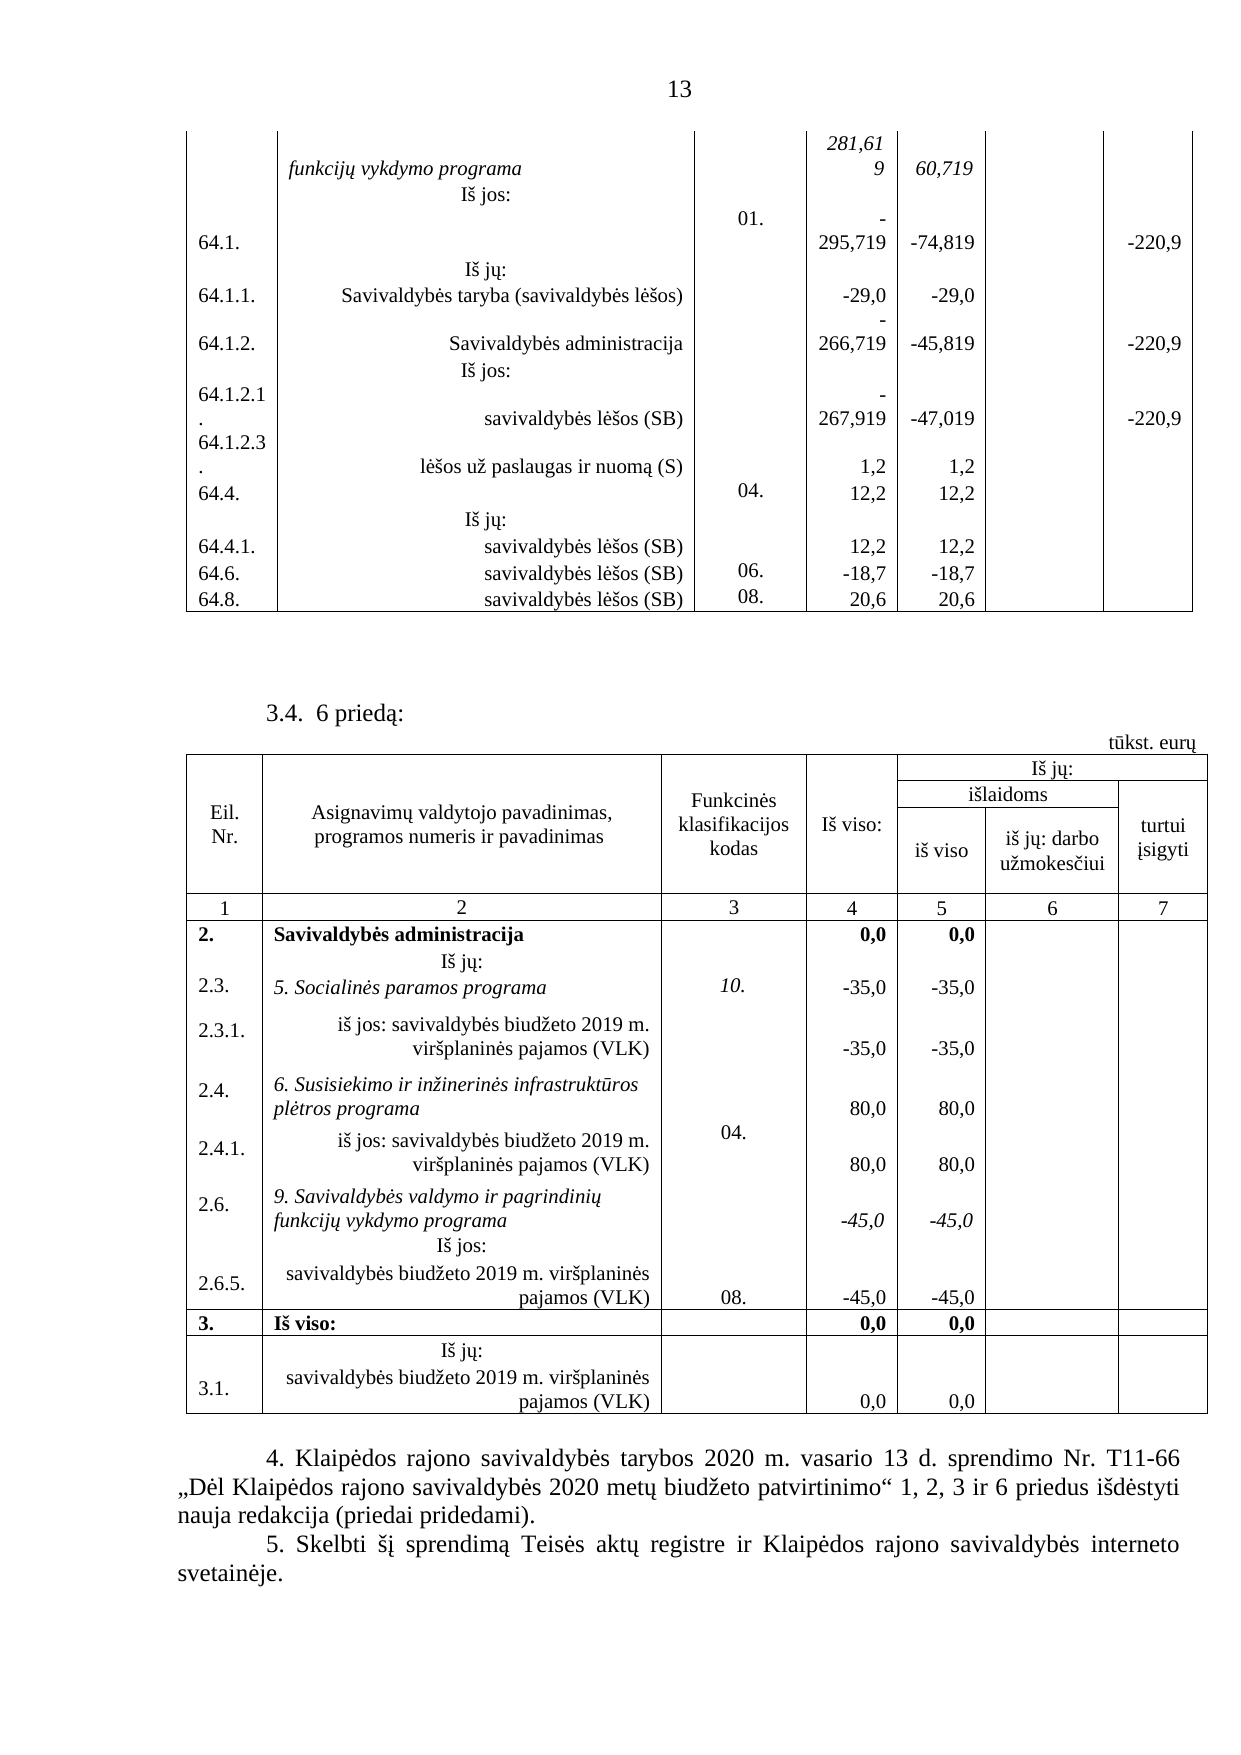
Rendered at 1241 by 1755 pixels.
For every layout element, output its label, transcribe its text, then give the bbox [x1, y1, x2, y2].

table_cell Eil. Nr. [187, 755, 262, 893]
table_cell [1119, 1336, 1207, 1362]
table_cell [187, 355, 277, 382]
table_cell 2.6.5. [187, 1257, 262, 1309]
table_cell [807, 946, 897, 973]
table_cell 3.1. [187, 1362, 262, 1413]
table_cell [1104, 585, 1192, 611]
table_cell 64.8. [187, 585, 277, 611]
table_cell savivaldybės lėšos (SB) [278, 585, 694, 611]
table_cell 08. [662, 1257, 806, 1309]
table_cell [986, 921, 1118, 946]
table_cell 3 [662, 894, 806, 919]
table_cell [986, 1362, 1118, 1413]
table_cell 6 [986, 894, 1118, 919]
table_cell [986, 558, 1103, 584]
table_cell 80,0 [898, 1120, 985, 1176]
table_cell [1119, 999, 1207, 1060]
table_cell [986, 1257, 1118, 1309]
table_cell 64.1.1. [187, 281, 277, 307]
table_cell [1119, 1362, 1207, 1413]
table_cell [1119, 1060, 1207, 1119]
table_cell -47,019 [898, 382, 985, 430]
table_cell [1104, 430, 1192, 478]
table_cell 2.3. [187, 973, 262, 999]
table_cell -266,719 [807, 307, 897, 355]
table_cell [807, 1232, 897, 1257]
table_cell 64.1.2. [187, 307, 277, 355]
table_cell 12,2 [898, 478, 985, 505]
table_cell [695, 131, 806, 179]
table_cell 64.6. [187, 558, 277, 584]
table_cell [898, 355, 985, 382]
table_cell 2.3.1. [187, 999, 262, 1060]
table_cell [1119, 973, 1207, 999]
table_cell iš viso [898, 808, 985, 893]
table_cell [1104, 131, 1192, 179]
table_cell [986, 180, 1103, 206]
table_cell [662, 1060, 806, 1119]
table_cell [986, 1336, 1118, 1362]
table_cell [1104, 281, 1192, 307]
table_cell [1104, 478, 1192, 505]
table_cell 64.1.2.3. [187, 430, 277, 478]
table_cell [187, 505, 277, 531]
table_cell [898, 1232, 985, 1257]
table_header tūkst. eurų [986, 727, 1207, 754]
table_cell [187, 1336, 262, 1362]
table_cell [986, 355, 1103, 382]
table_cell Iš jų: [278, 254, 694, 281]
table_cell 20,6 [898, 585, 985, 611]
table_cell 1 [187, 894, 262, 919]
table_cell [986, 206, 1103, 254]
table_cell [807, 254, 897, 281]
table_cell [662, 999, 806, 1060]
table_cell 2.4.1. [187, 1120, 262, 1176]
table_cell [695, 382, 806, 430]
table_cell [662, 946, 806, 973]
table_cell [187, 254, 277, 281]
table_cell 2.6. [187, 1176, 262, 1232]
table_cell Iš jų: [263, 946, 661, 973]
table_cell iš jos: savivaldybės biudžeto 2019 m. viršplaninės pajamos (VLK) [263, 1120, 661, 1176]
table_cell 0,0 [807, 1310, 897, 1335]
table_cell [695, 430, 806, 478]
table_cell [898, 1336, 985, 1362]
table_cell 0,0 [898, 921, 985, 946]
table_cell savivaldybės biudžeto 2019 m. viršplaninės pajamos (VLK) [263, 1362, 661, 1413]
table_cell Asignavimų valdytojo pavadinimas, programos numeris ir pavadinimas [263, 755, 661, 893]
table_cell -74,819 [898, 206, 985, 254]
table_cell 9. Savivaldybės valdymo ir pagrindinių funkcijų vykdymo programa [263, 1176, 661, 1232]
table_cell [1104, 531, 1192, 558]
table_cell 20,6 [807, 585, 897, 611]
table_cell [1104, 355, 1192, 382]
table_cell 7 [1119, 894, 1207, 919]
table_cell [662, 1176, 806, 1232]
table_cell [986, 1120, 1118, 1176]
text 3.4. 6 priedą: [177, 698, 1181, 727]
table_cell 10. [662, 973, 806, 999]
table_cell 08. [695, 585, 806, 611]
table_cell [662, 921, 806, 946]
table_cell [807, 505, 897, 531]
text 4. Klaipėdos rajono savivaldybės tarybos 2020 m. vasario 13 d. sprendimo Nr. T11-66 „Dėl Klaipėdos rajono savivaldybės 2020 metų biudžeto patvirtinimo“ 1, 2, 3 ir 6 priedus išdėstyti nauja redakcija (priedai pridedami). [177, 1443, 1181, 1529]
table_cell [986, 1232, 1118, 1257]
table_cell -35,0 [807, 999, 897, 1060]
table_cell [187, 1232, 262, 1257]
table_cell [1119, 1310, 1207, 1335]
table_cell -29,0 [898, 281, 985, 307]
table_cell -281,619 [807, 131, 897, 179]
table_cell Savivaldybės taryba (savivaldybės lėšos) [278, 281, 694, 307]
table_cell Iš viso: [263, 1310, 661, 1335]
table_cell Iš jų: [263, 1336, 661, 1362]
table_cell [187, 131, 277, 179]
table_cell [187, 180, 277, 206]
table_header [661, 727, 806, 754]
table_cell 2.4. [187, 1060, 262, 1119]
table_cell Funkcinės klasifikacijos kodas [662, 755, 806, 893]
table_cell funkcijų vykdymo programa [278, 131, 694, 179]
table_cell [986, 131, 1103, 179]
table_cell 1,2 [807, 430, 897, 478]
table_cell Iš jos: [278, 180, 694, 206]
table_cell Iš jos: [263, 1232, 661, 1257]
table_cell [986, 973, 1118, 999]
table_cell Savivaldybės administracija [278, 307, 694, 355]
table_cell [986, 254, 1103, 281]
table_cell [1119, 921, 1207, 946]
table_cell [986, 585, 1103, 611]
table_cell [986, 505, 1103, 531]
table_cell išlaidoms [898, 781, 1118, 807]
text 5. Skelbti šį sprendimą Teisės aktų registre ir Klaipėdos rajono savivaldybės interneto svetainėje. [177, 1529, 1181, 1587]
table_cell 5 [898, 894, 985, 919]
table_cell -60,719 [898, 131, 985, 179]
table_cell -220,9 [1104, 307, 1192, 355]
table_cell Iš viso: [807, 755, 897, 893]
table_cell savivaldybės lėšos (SB) [278, 382, 694, 430]
table_cell 80,0 [807, 1060, 897, 1119]
table_cell [807, 180, 897, 206]
table_cell -220,9 [1104, 206, 1192, 254]
table_cell savivaldybės lėšos (SB) [278, 558, 694, 584]
table_cell [898, 254, 985, 281]
table_cell 5. Socialinės paramos programa [263, 973, 661, 999]
table_cell [278, 206, 694, 254]
table_cell [1119, 1257, 1207, 1309]
table_cell [695, 355, 806, 382]
table_cell 80,0 [898, 1060, 985, 1119]
table_cell 0,0 [807, 1362, 897, 1413]
table_cell [695, 180, 806, 206]
table_cell 64.4.1. [187, 531, 277, 558]
table_cell [807, 1336, 897, 1362]
table_cell Savivaldybės administracija [263, 921, 661, 946]
table_cell 1,2 [898, 430, 985, 478]
table_cell [662, 1336, 806, 1362]
table_cell [695, 254, 806, 281]
table_cell [986, 999, 1118, 1060]
table_cell 64.4. [187, 478, 277, 505]
table_cell 0,0 [898, 1362, 985, 1413]
table_cell 3. [187, 1310, 262, 1335]
table_cell [1104, 180, 1192, 206]
table_cell 01. [695, 206, 806, 254]
table_cell 0,0 [807, 921, 897, 946]
table_cell 12,2 [898, 531, 985, 558]
table_cell [986, 382, 1103, 430]
table_cell [986, 281, 1103, 307]
table_cell [187, 946, 262, 973]
table_cell Iš jų: [278, 505, 694, 531]
table_cell [986, 1310, 1118, 1335]
table_cell 64.1. [187, 206, 277, 254]
table_cell [986, 531, 1103, 558]
table_cell [662, 1232, 806, 1257]
table_cell [898, 946, 985, 973]
table_cell 06. [695, 558, 806, 584]
table_cell [986, 478, 1103, 505]
table_cell 12,2 [807, 531, 897, 558]
table_cell savivaldybės lėšos (SB) [278, 531, 694, 558]
table_cell iš jos: savivaldybės biudžeto 2019 m. viršplaninės pajamos (VLK) [263, 999, 661, 1060]
table_cell -18,7 [898, 558, 985, 584]
table_cell 2. [187, 921, 262, 946]
table_cell [986, 1176, 1118, 1232]
table_cell -220,9 [1104, 382, 1192, 430]
table_cell [662, 1310, 806, 1335]
table_cell 04. [662, 1120, 806, 1176]
table_cell turtui įsigyti [1119, 781, 1207, 893]
table_cell 64.1.2.1. [187, 382, 277, 430]
table_header [187, 727, 262, 754]
table_cell -45,0 [807, 1176, 897, 1232]
table_header [897, 727, 986, 754]
table_cell -45,0 [898, 1176, 985, 1232]
table_cell [1119, 1176, 1207, 1232]
table_cell [898, 505, 985, 531]
table_cell [986, 307, 1103, 355]
table_cell 4 [807, 894, 897, 919]
table_cell 6. Susisiekimo ir inžinerinės infrastruktūros plėtros programa [263, 1060, 661, 1119]
table_cell [1104, 254, 1192, 281]
table_cell -18,7 [807, 558, 897, 584]
table_cell 12,2 [807, 478, 897, 505]
table_cell [1119, 946, 1207, 973]
table_cell [986, 430, 1103, 478]
table_cell -45,0 [807, 1257, 897, 1309]
table_cell -35,0 [807, 973, 897, 999]
table_cell [662, 1362, 806, 1413]
table_cell -35,0 [898, 973, 985, 999]
table_cell iš jų: darbo užmokesčiui [986, 808, 1118, 893]
table_cell [695, 307, 806, 355]
table_cell Iš jų: [898, 755, 1207, 780]
table_cell -295,719 [807, 206, 897, 254]
table_cell -29,0 [807, 281, 897, 307]
table_cell [278, 478, 694, 505]
table_cell Iš jos: [278, 355, 694, 382]
table_cell -45,0 [898, 1257, 985, 1309]
table_cell -35,0 [898, 999, 985, 1060]
table_cell lėšos už paslaugas ir nuomą (S) [278, 430, 694, 478]
table_cell [986, 946, 1118, 973]
table_cell [695, 281, 806, 307]
table_cell 04. [695, 478, 806, 505]
table_cell [986, 1060, 1118, 1119]
table_cell 80,0 [807, 1120, 897, 1176]
table_cell -45,819 [898, 307, 985, 355]
table_header [806, 727, 897, 754]
table_cell [1119, 1120, 1207, 1176]
table_cell 2 [263, 894, 661, 919]
table_cell savivaldybės biudžeto 2019 m. viršplaninės pajamos (VLK) [263, 1257, 661, 1309]
table_cell -267,919 [807, 382, 897, 430]
table_cell [1104, 558, 1192, 584]
table_cell [1119, 1232, 1207, 1257]
table_header [262, 727, 661, 754]
table_cell 0,0 [898, 1310, 985, 1335]
table_cell [695, 531, 806, 558]
table_cell [1104, 505, 1192, 531]
table_cell [695, 505, 806, 531]
table_cell [807, 355, 897, 382]
table_cell [898, 180, 985, 206]
